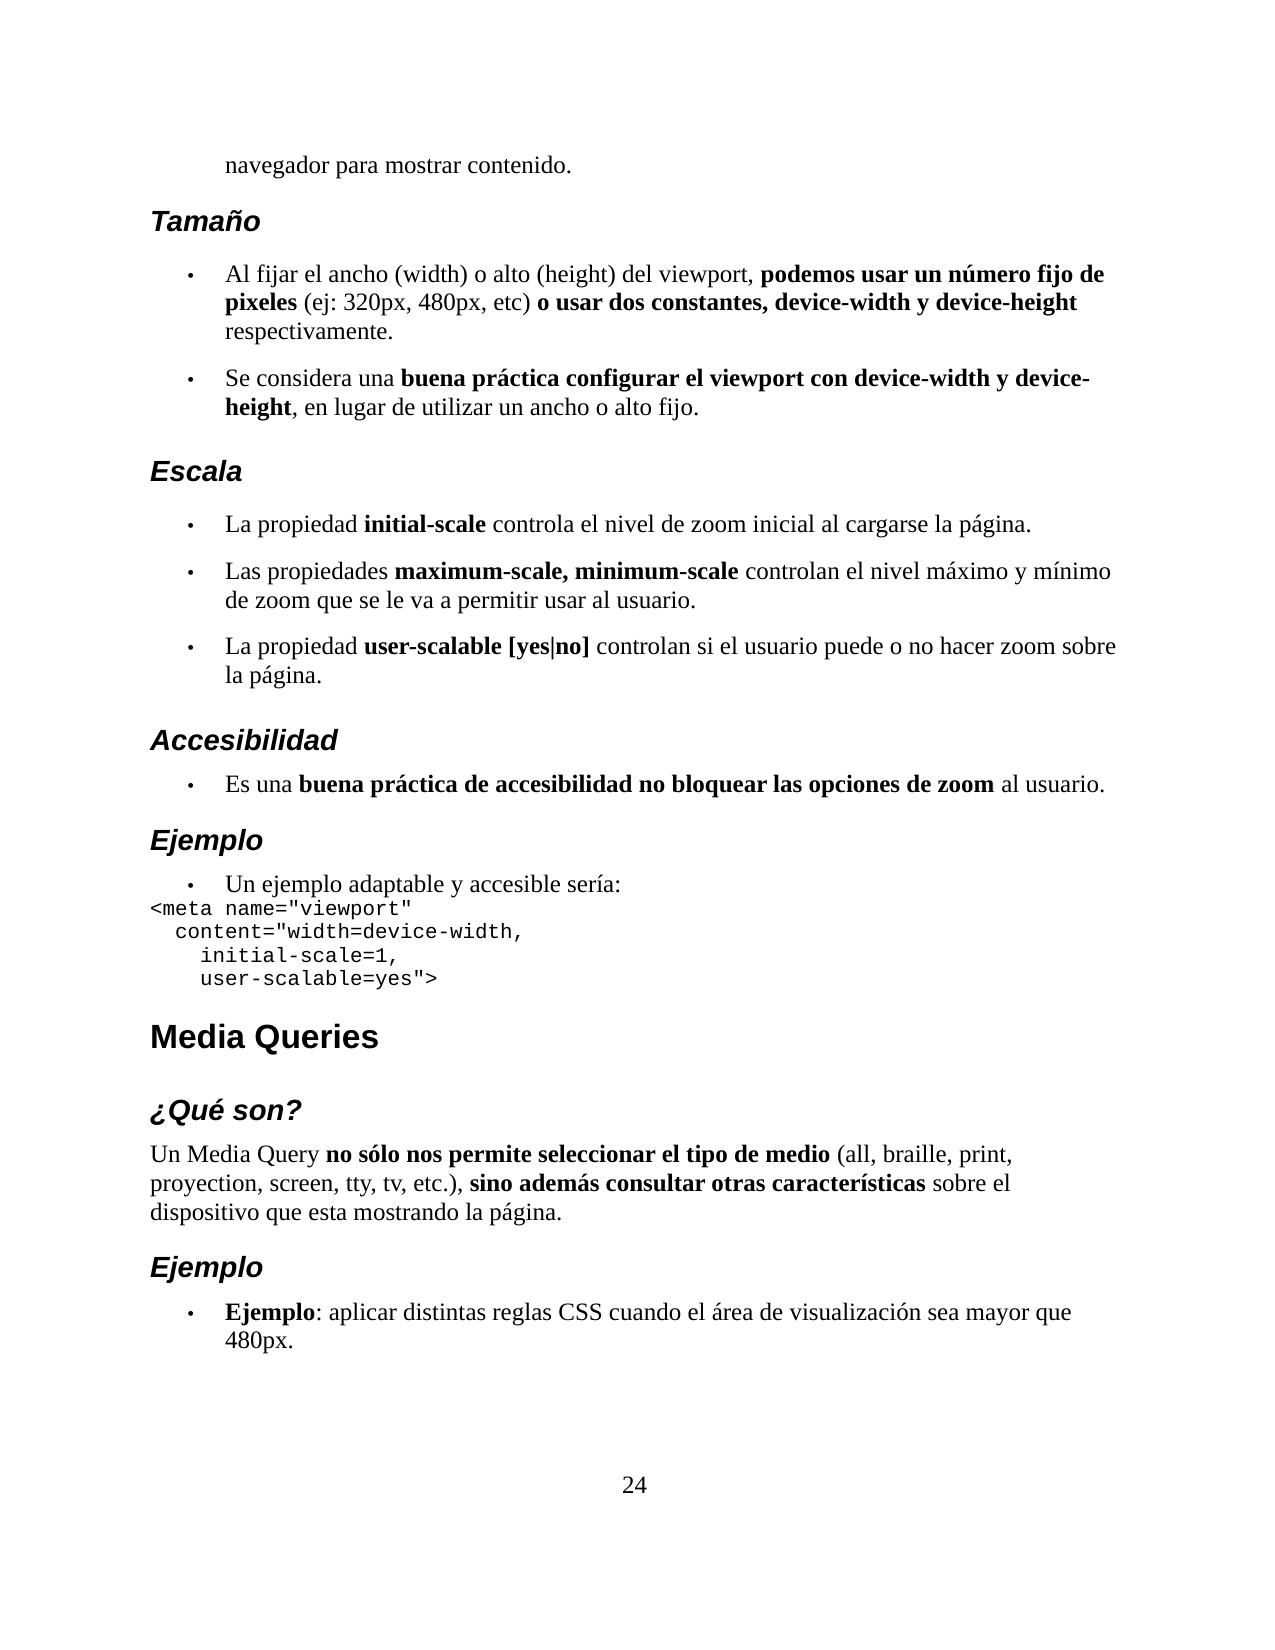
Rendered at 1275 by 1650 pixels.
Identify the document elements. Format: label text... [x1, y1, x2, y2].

list La propiedad initial-scale controla el nivel de zoom inicial al cargarse la página. [187, 509, 1125, 538]
list La propiedad user-scalable [yes|no] controlan si el usuario puede o no hacer zoom sobre la página. [187, 631, 1125, 689]
subtitle Escala [150, 454, 1125, 488]
text Un Media Query no sólo nos permite seleccionar el tipo de medio (all, braille, print, proyection, screen, tty, tv, etc.), sino además consultar otras características sobre el dispositivo que esta mostrando la página. [150, 1139, 1125, 1226]
list Un ejemplo adaptable y accesible sería: [187, 869, 1125, 897]
subtitle Accesibilidad [150, 723, 1125, 756]
list Las propiedades maximum-scale, minimum-scale controlan el nivel máximo y mínimo de zoom que se le va a permitir usar al usuario. [187, 556, 1125, 613]
text <meta name="viewport" [150, 897, 1125, 921]
list Es una buena práctica de accesibilidad no bloquear las opciones de zoom al usuario. [187, 769, 1125, 798]
list navegador para mostrar contenido. [187, 150, 1125, 179]
text user-scalable=yes"> [150, 968, 1125, 992]
list Al fijar el ancho (width) o alto (height) del viewport, podemos usar un número fijo de pixeles (ej: 320px, 480px, etc) o usar dos constantes, device-width y device-height respectivamente. [187, 259, 1125, 345]
subtitle ¿Qué son? [150, 1093, 1125, 1127]
text initial-scale=1, [150, 945, 1125, 968]
subtitle Ejemplo [150, 1251, 1125, 1284]
list Se considera una buena práctica configurar el viewport con device-width y device-height, en lugar de utilizar un ancho o alto fijo. [187, 363, 1125, 420]
list Ejemplo: aplicar distintas reglas CSS cuando el área de visualización sea mayor que 480px. [187, 1297, 1125, 1354]
subtitle Ejemplo [150, 823, 1125, 856]
subtitle Media Queries [150, 1017, 1125, 1056]
text content="width=device-width, [150, 921, 1125, 945]
subtitle Tamaño [150, 204, 1125, 237]
